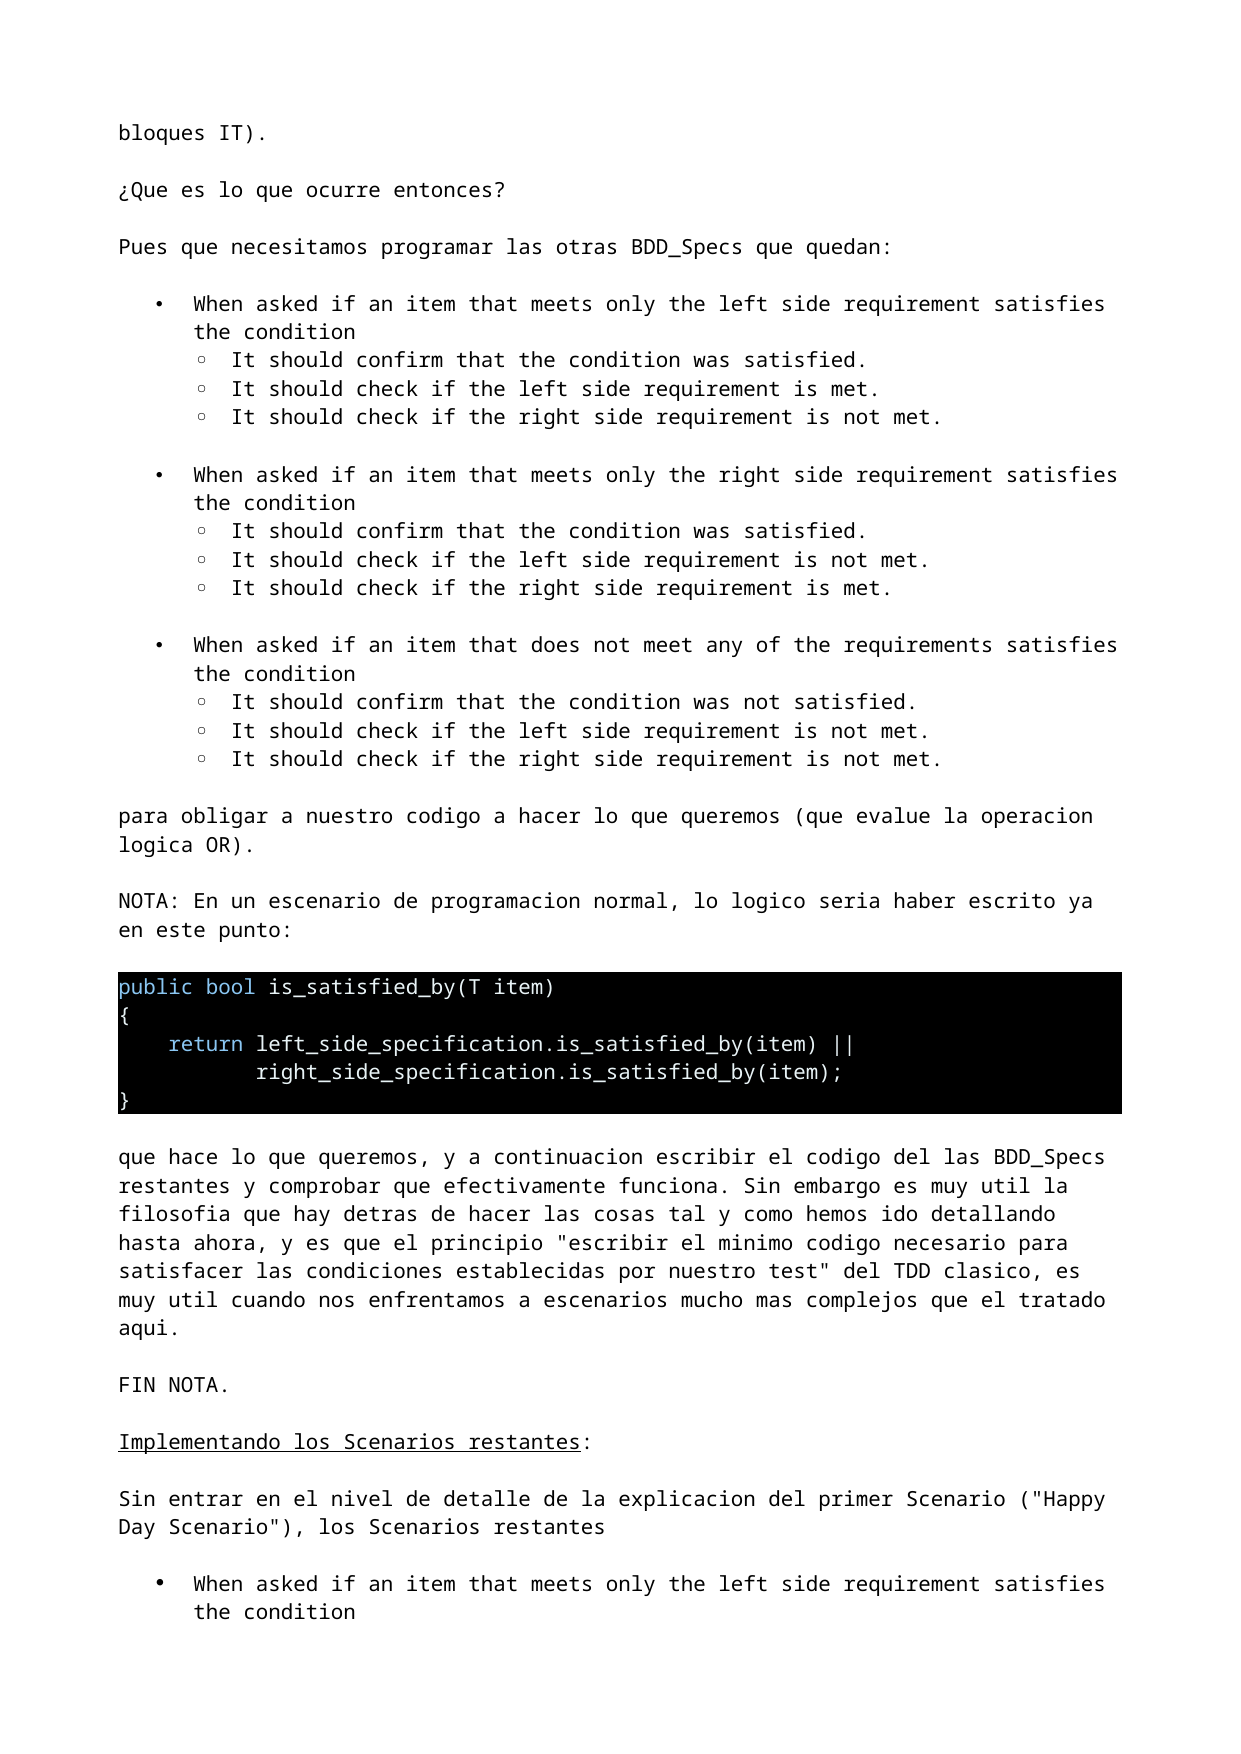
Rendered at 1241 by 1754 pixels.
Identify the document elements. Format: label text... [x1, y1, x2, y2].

text NOTA: En un escenario de programacion normal, lo logico seria haber escrito ya en este punto: [118, 887, 1122, 943]
list It should confirm that the condition was satisfied. [193, 517, 1122, 545]
list It should check if the right side requirement is not met. [193, 402, 1122, 431]
text FIN NOTA. [118, 1370, 1122, 1398]
text bloques IT). [118, 118, 1122, 147]
text right_side_specification.is_satisfied_by(item); [118, 1057, 1122, 1086]
list It should check if the right side requirement is not met. [193, 744, 1122, 773]
text ¿Que es lo que ocurre entonces? [118, 175, 1122, 203]
list It should confirm that the condition was satisfied. [193, 346, 1122, 374]
list When asked if an item that meets only the left side requirement satisfies the condition [156, 1569, 1122, 1626]
text } [118, 1086, 1122, 1114]
list It should check if the right side requirement is met. [193, 573, 1122, 602]
text para obligar a nuestro codigo a hacer lo que queremos (que evalue la operacion logica OR). [118, 801, 1122, 858]
text Sin entrar en el nivel de detalle de la explicacion del primer Scenario ("Happy Day Scenario"), los Scenarios restantes [118, 1484, 1122, 1541]
list When asked if an item that meets only the right side requirement satisfies the condition [156, 460, 1122, 517]
text return left_side_specification.is_satisfied_by(item) || [118, 1029, 1122, 1057]
list It should check if the left side requirement is not met. [193, 716, 1122, 744]
text Pues que necesitamos programar las otras BDD_Specs que quedan: [118, 232, 1122, 260]
list When asked if an item that meets only the left side requirement satisfies the condition [156, 289, 1122, 346]
list It should confirm that the condition was not satisfied. [193, 687, 1122, 716]
text Implementando los Scenarios restantes: [118, 1427, 1122, 1455]
list It should check if the left side requirement is met. [193, 374, 1122, 402]
list When asked if an item that does not meet any of the requirements satisfies the condition [156, 631, 1122, 687]
text public bool is_satisfied_by(T item) [118, 972, 1122, 1000]
text { [118, 1000, 1122, 1029]
list It should check if the left side requirement is not met. [193, 545, 1122, 573]
text que hace lo que queremos, y a continuacion escribir el codigo del las BDD_Specs restantes y comprobar que efectivamente funciona. Sin embargo es muy util la filosofia que hay detras de hacer las cosas tal y como hemos ido detallando hasta ahora, y es que el principio "escribir el minimo codigo necesario para satisfacer las condiciones establecidas por nuestro test" del TDD clasico, es muy util cuando nos enfrentamos a escenarios mucho mas complejos que el tratado aqui. [118, 1142, 1122, 1342]
